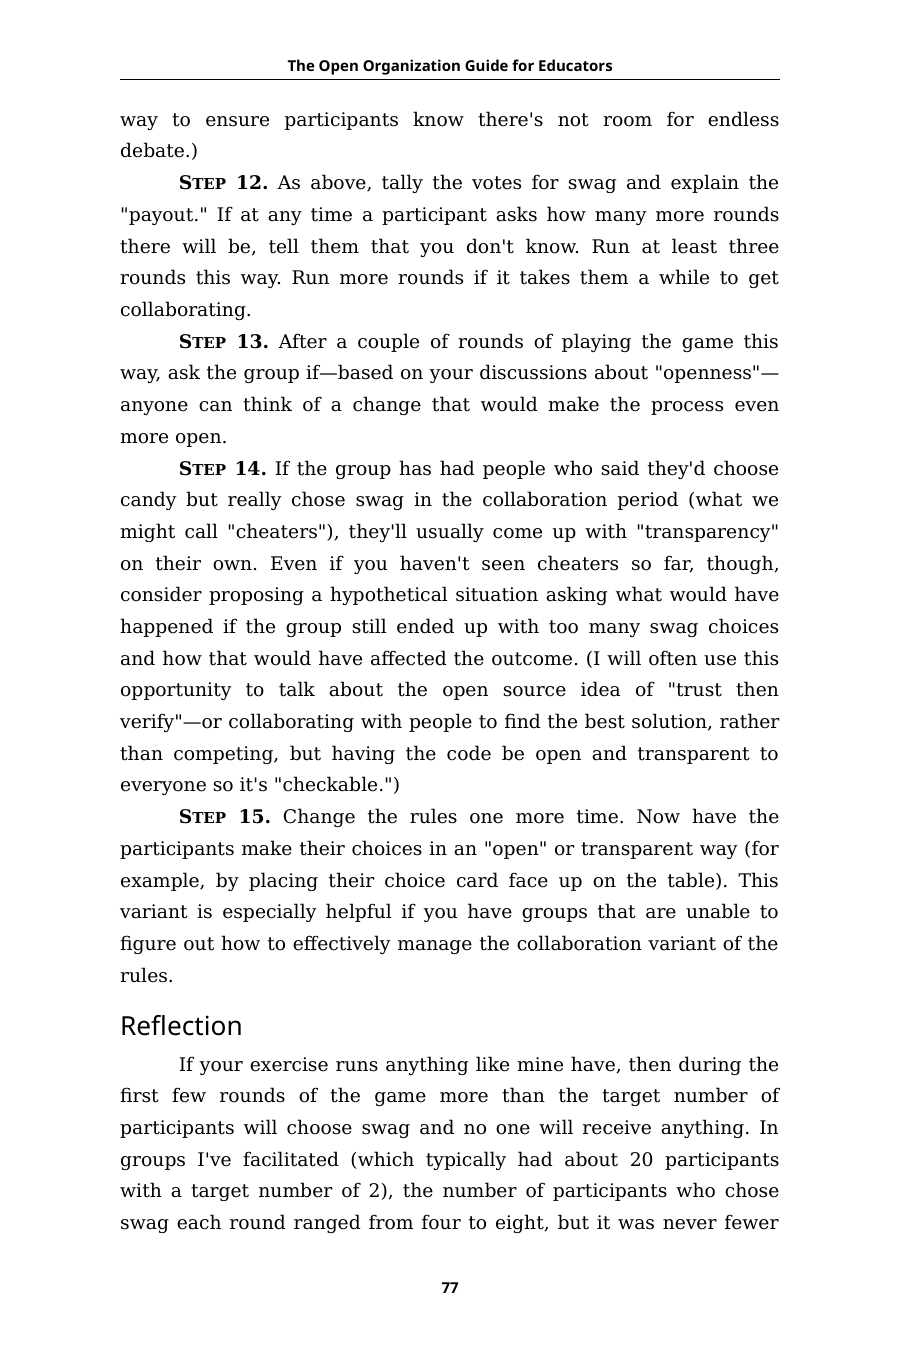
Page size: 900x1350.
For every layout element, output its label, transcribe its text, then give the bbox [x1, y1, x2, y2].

text If your exercise runs anything like mine have, then during the first few rounds of the game more than the target number of participants will choose swag and no one will receive anything. In groups I've facilitated (which typically had about 20 participants with a target number of 2), the number of participants who chose swag each round ranged from four to eight, but it was never fewer [120, 1054, 780, 1234]
text Step 13. After a couple of rounds of playing the game this way, ask the group if—based on your discussions about "openness"—anyone can think of a change that would make the process even more open. [120, 331, 780, 448]
subtitle Reflection [120, 1011, 780, 1041]
text Step 15. Change the rules one more time. Now have the participants make their choices in an "open" or transparent way (for example, by placing their choice card face up on the table). This variant is especially helpful if you have groups that are unable to figure out how to effectively manage the collaboration variant of the rules. [120, 806, 780, 986]
text way to ensure participants know there's not room for endless debate.) [120, 109, 780, 162]
text Step 14. If the group has had people who said they'd choose candy but really chose swag in the collaboration period (what we might call "cheaters"), they'll usually come up with "transparency" on their own. Even if you haven't seen cheaters so far, though, consider proposing a hypothetical situation asking what would have happened if the group still ended up with too many swag choices and how that would have affected the outcome. (I will often use this opportunity to talk about the open source idea of "trust then verify"—or collaborating with people to find the best solution, rather than competing, but having the code be open and transparent to everyone so it's "checkable.") [120, 457, 780, 796]
text Step 12. As above, tally the votes for swag and explain the "payout." If at any time a participant asks how many more rounds there will be, tell them that you don't know. Run at least three rounds this way. Run more rounds if it takes them a while to get collaborating. [120, 172, 780, 321]
